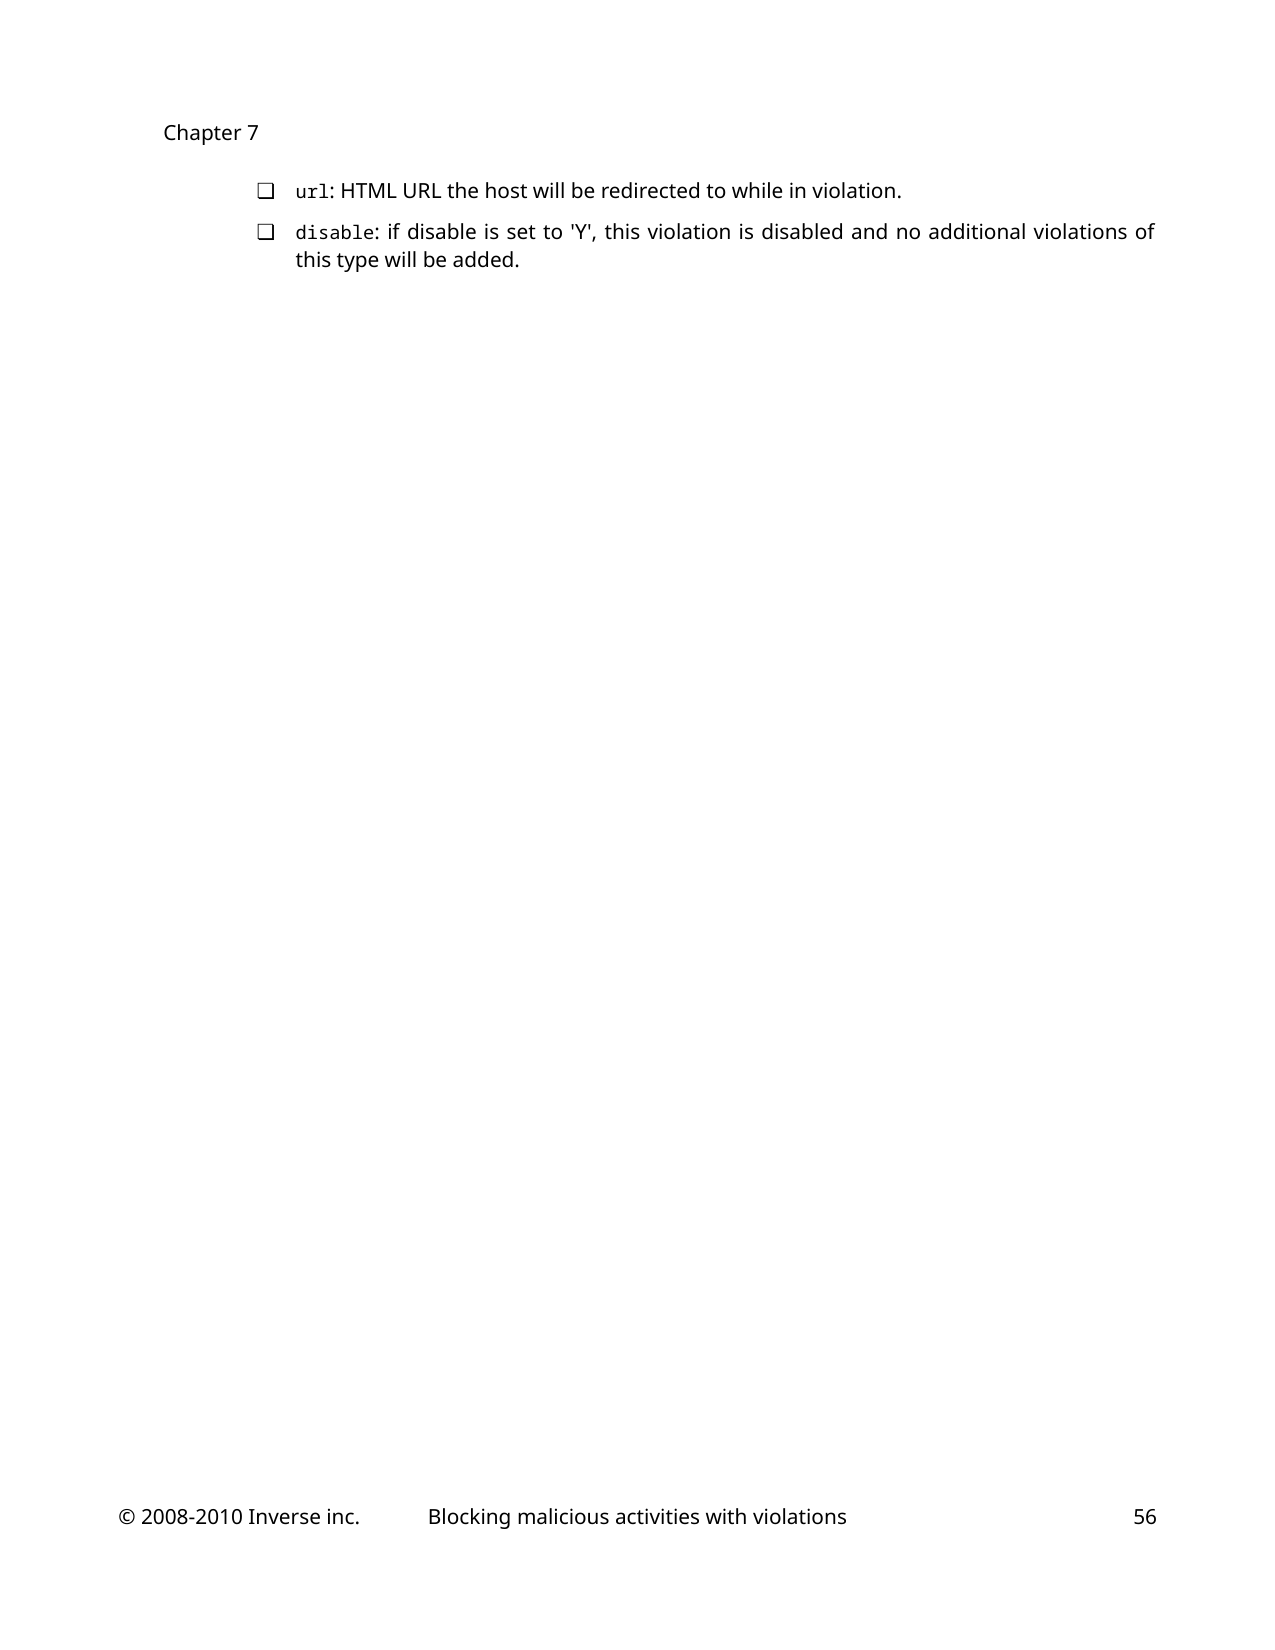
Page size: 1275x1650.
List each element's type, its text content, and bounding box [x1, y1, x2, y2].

list ❏ disable: if disable is set to 'Y', this violation is disabled and no additional violations of this type will be added. [256, 217, 1157, 274]
list ❏ url: HTML URL the host will be redirected to while in violation. [256, 176, 1157, 204]
